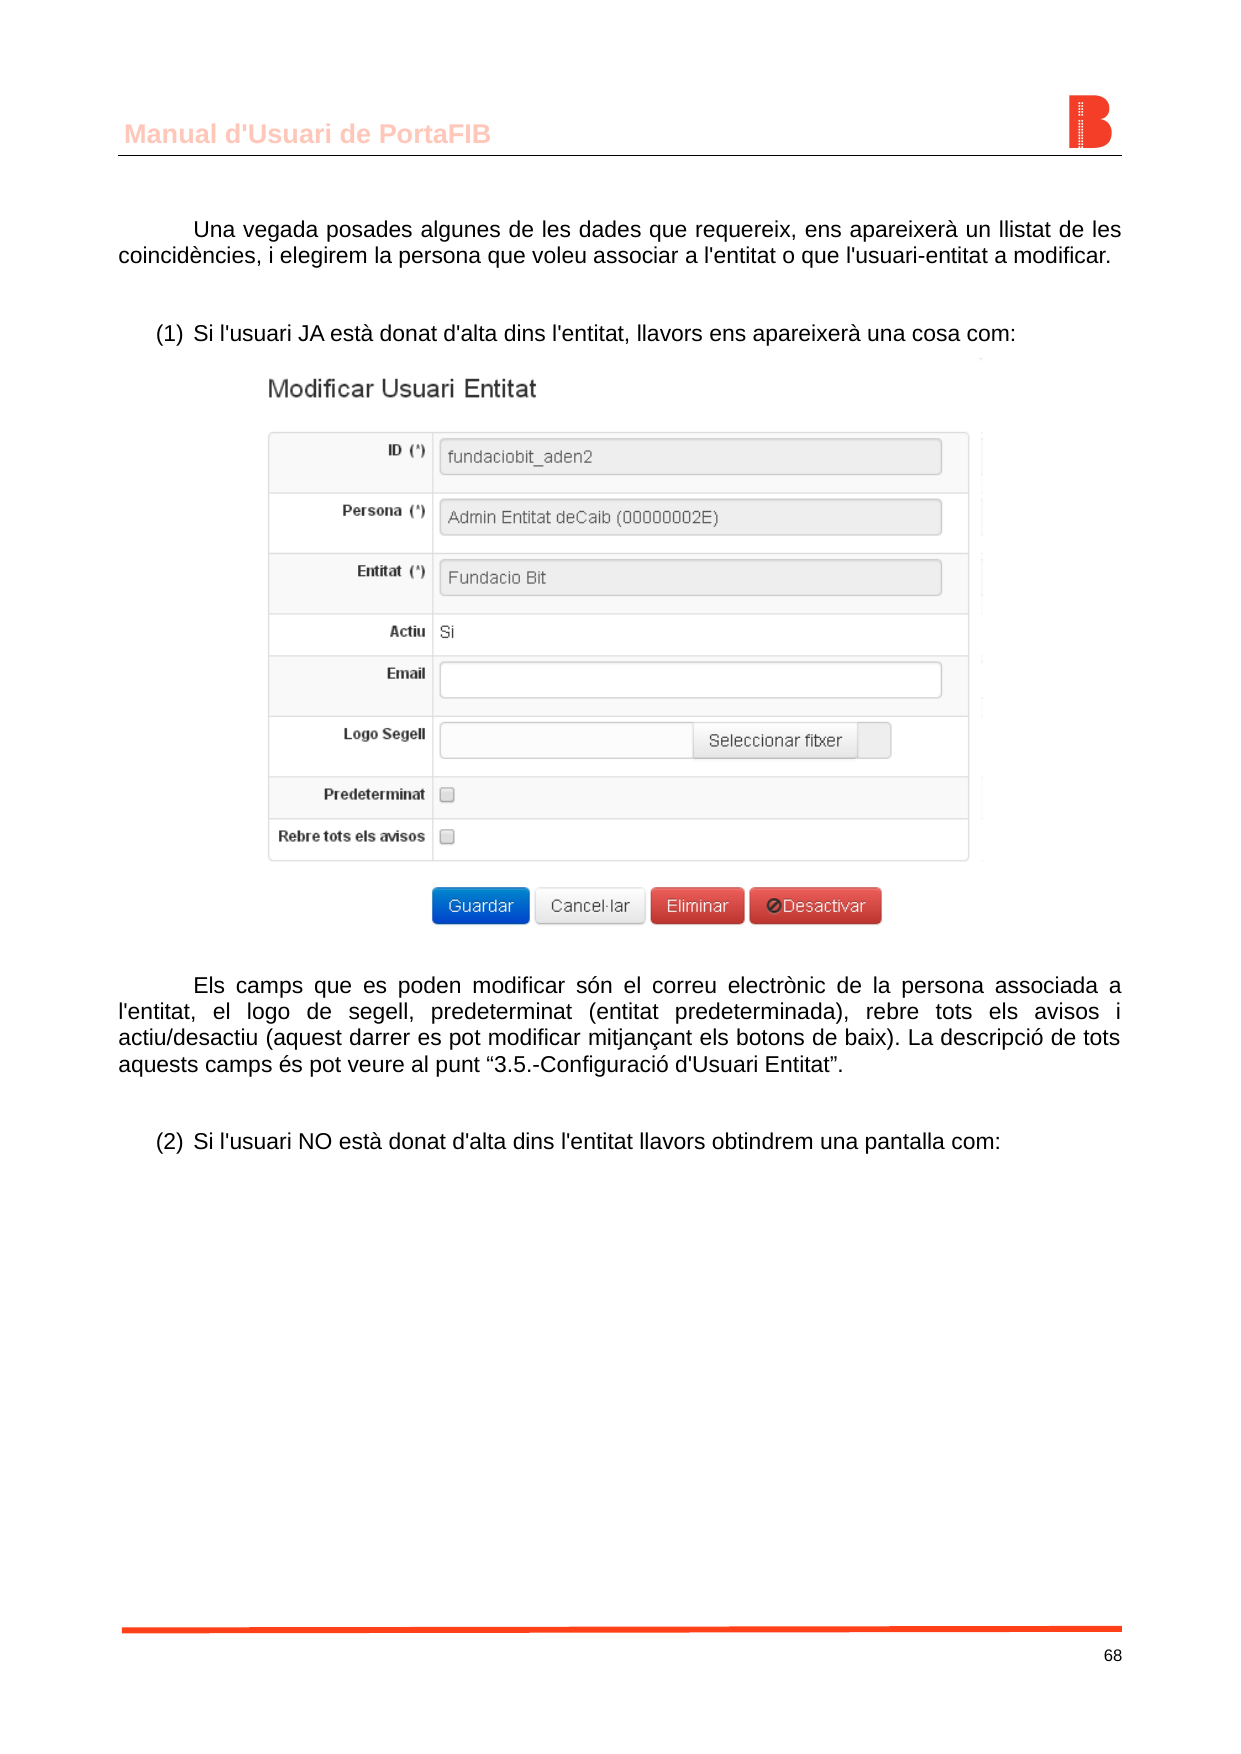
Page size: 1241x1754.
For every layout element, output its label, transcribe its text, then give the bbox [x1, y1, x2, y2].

text Els camps que es poden modificar són el correu electrònic de la persona associada a l'entitat, el logo de segell, predeterminat (entitat predeterminada), rebre tots els avisos i actiu/desactiu (aquest darrer es pot modificar mitjançant els botons de baix). La descripció de tots aquests camps és pot veure al punt “3.5.-Configuració d'Usuari Entitat”. [118, 972, 1122, 1077]
list Si l'usuari JA està donat d'alta dins l'entitat, llavors ens apareixerà una cosa com: [156, 320, 1122, 346]
list Si l'usuari NO està donat d'alta dins l'entitat llavors obtindrem una pantalla com: [156, 1128, 1122, 1155]
picture [1063, 94, 1117, 150]
picture [257, 358, 983, 933]
text Una vegada posades algunes de les dades que requereix, ens apareixerà un llistat de les coincidències, i elegirem la persona que voleu associar a l'entitat o que l'usuari-entitat a modificar. [118, 216, 1122, 268]
